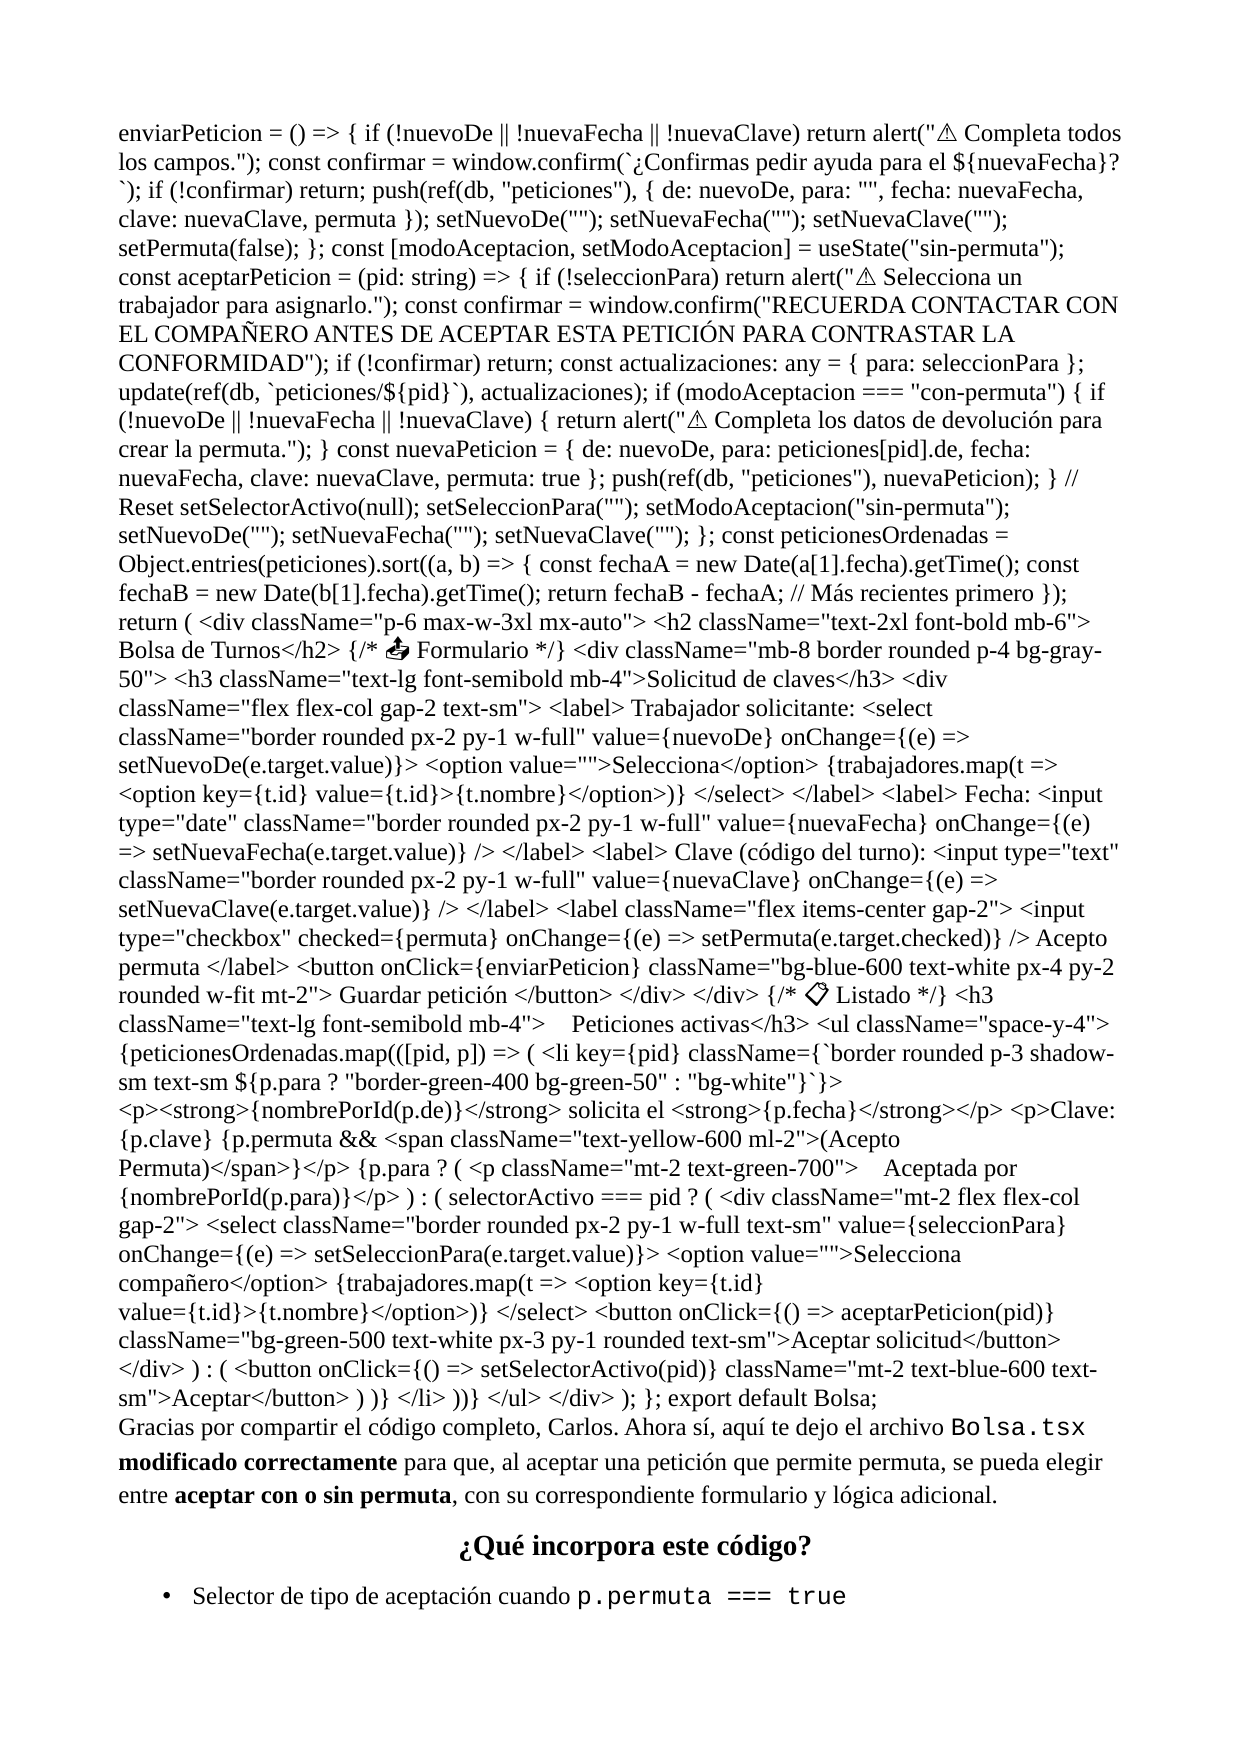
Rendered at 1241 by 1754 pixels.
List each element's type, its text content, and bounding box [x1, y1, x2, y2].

text Gracias por compartir el código completo, Carlos. Ahora sí, aquí te dejo el archivo Bolsa.tsx modificado correctamente para que, al aceptar una petición que permite permuta, se pueda elegir entre aceptar con o sin permuta, con su correspondiente formulario y lógica adicional. [118, 1412, 1122, 1509]
subtitle ✨ ¿Qué incorpora este código? [118, 1528, 1122, 1561]
text enviarPeticion = () => { if (!nuevoDe || !nuevaFecha || !nuevaClave) return alert("⚠️ Completa todos los campos."); const confirmar = window.confirm(`¿Confirmas pedir ayuda para el ${nuevaFecha}?`); if (!confirmar) return; push(ref(db, "peticiones"), { de: nuevoDe, para: "", fecha: nuevaFecha, clave: nuevaClave, permuta }); setNuevoDe(""); setNuevaFecha(""); setNuevaClave(""); setPermuta(false); }; const [modoAceptacion, setModoAceptacion] = useState("sin-permuta"); const aceptarPeticion = (pid: string) => { if (!seleccionPara) return alert("⚠️ Selecciona un trabajador para asignarlo."); const confirmar = window.confirm("RECUERDA CONTACTAR CON EL COMPAÑERO ANTES DE ACEPTAR ESTA PETICIÓN PARA CONTRASTAR LA CONFORMIDAD"); if (!confirmar) return; const actualizaciones: any = { para: seleccionPara }; update(ref(db, `peticiones/${pid}`), actualizaciones); if (modoAceptacion === "con-permuta") { if (!nuevoDe || !nuevaFecha || !nuevaClave) { return alert("⚠️ Completa los datos de devolución para crear la permuta."); } const nuevaPeticion = { de: nuevoDe, para: peticiones[pid].de, fecha: nuevaFecha, clave: nuevaClave, permuta: true }; push(ref(db, "peticiones"), nuevaPeticion); } // Reset setSelectorActivo(null); setSeleccionPara(""); setModoAceptacion("sin-permuta"); setNuevoDe(""); setNuevaFecha(""); setNuevaClave(""); }; const peticionesOrdenadas = Object.entries(peticiones).sort((a, b) => { const fechaA = new Date(a[1].fecha).getTime(); const fechaB = new Date(b[1].fecha).getTime(); return fechaB - fechaA; // Más recientes primero }); return ( <div className="p-6 max-w-3xl mx-auto"> <h2 className="text-2xl font-bold mb-6">🎯 Bolsa de Turnos</h2> {/* 📤 Formulario */} <div className="mb-8 border rounded p-4 bg-gray-50"> <h3 className="text-lg font-semibold mb-4">Solicitud de claves</h3> <div className="flex flex-col gap-2 text-sm"> <label> Trabajador solicitante: <select className="border rounded px-2 py-1 w-full" value={nuevoDe} onChange={(e) => setNuevoDe(e.target.value)}> <option value="">Selecciona</option> {trabajadores.map(t => <option key={t.id} value={t.id}>{t.nombre}</option>)} </select> </label> <label> Fecha: <input type="date" className="border rounded px-2 py-1 w-full" value={nuevaFecha} onChange={(e) => setNuevaFecha(e.target.value)} /> </label> <label> Clave (código del turno): <input type="text" className="border rounded px-2 py-1 w-full" value={nuevaClave} onChange={(e) => setNuevaClave(e.target.value)} /> </label> <label className="flex items-center gap-2"> <input type="checkbox" checked={permuta} onChange={(e) => setPermuta(e.target.checked)} /> Acepto permuta </label> <button onClick={enviarPeticion} className="bg-blue-600 text-white px-4 py-2 rounded w-fit mt-2"> Guardar petición </button> </div> </div> {/* 📋 Listado */} <h3 className="text-lg font-semibold mb-4">📌 Peticiones activas</h3> <ul className="space-y-4"> {peticionesOrdenadas.map(([pid, p]) => ( <li key={pid} className={`border rounded p-3 shadow-sm text-sm ${p.para ? "border-green-400 bg-green-50" : "bg-white"}`}> <p><strong>{nombrePorId(p.de)}</strong> solicita el <strong>{p.fecha}</strong></p> <p>Clave: {p.clave} {p.permuta && <span className="text-yellow-600 ml-2">(Acepto Permuta)</span>}</p> {p.para ? ( <p className="mt-2 text-green-700">✅ Aceptada por {nombrePorId(p.para)}</p> ) : ( selectorActivo === pid ? ( <div className="mt-2 flex flex-col gap-2"> <select className="border rounded px-2 py-1 w-full text-sm" value={seleccionPara} onChange={(e) => setSeleccionPara(e.target.value)}> <option value="">Selecciona compañero</option> {trabajadores.map(t => <option key={t.id} value={t.id}>{t.nombre}</option>)} </select> <button onClick={() => aceptarPeticion(pid)} className="bg-green-500 text-white px-3 py-1 rounded text-sm">Aceptar solicitud</button> </div> ) : ( <button onClick={() => setSelectorActivo(pid)} className="mt-2 text-blue-600 text-sm">Aceptar</button> ) )} </li> ))} </ul> </div> ); }; export default Bolsa; [118, 118, 1122, 1412]
list Selector de tipo de aceptación cuando p.permuta === true [162, 1581, 1122, 1612]
